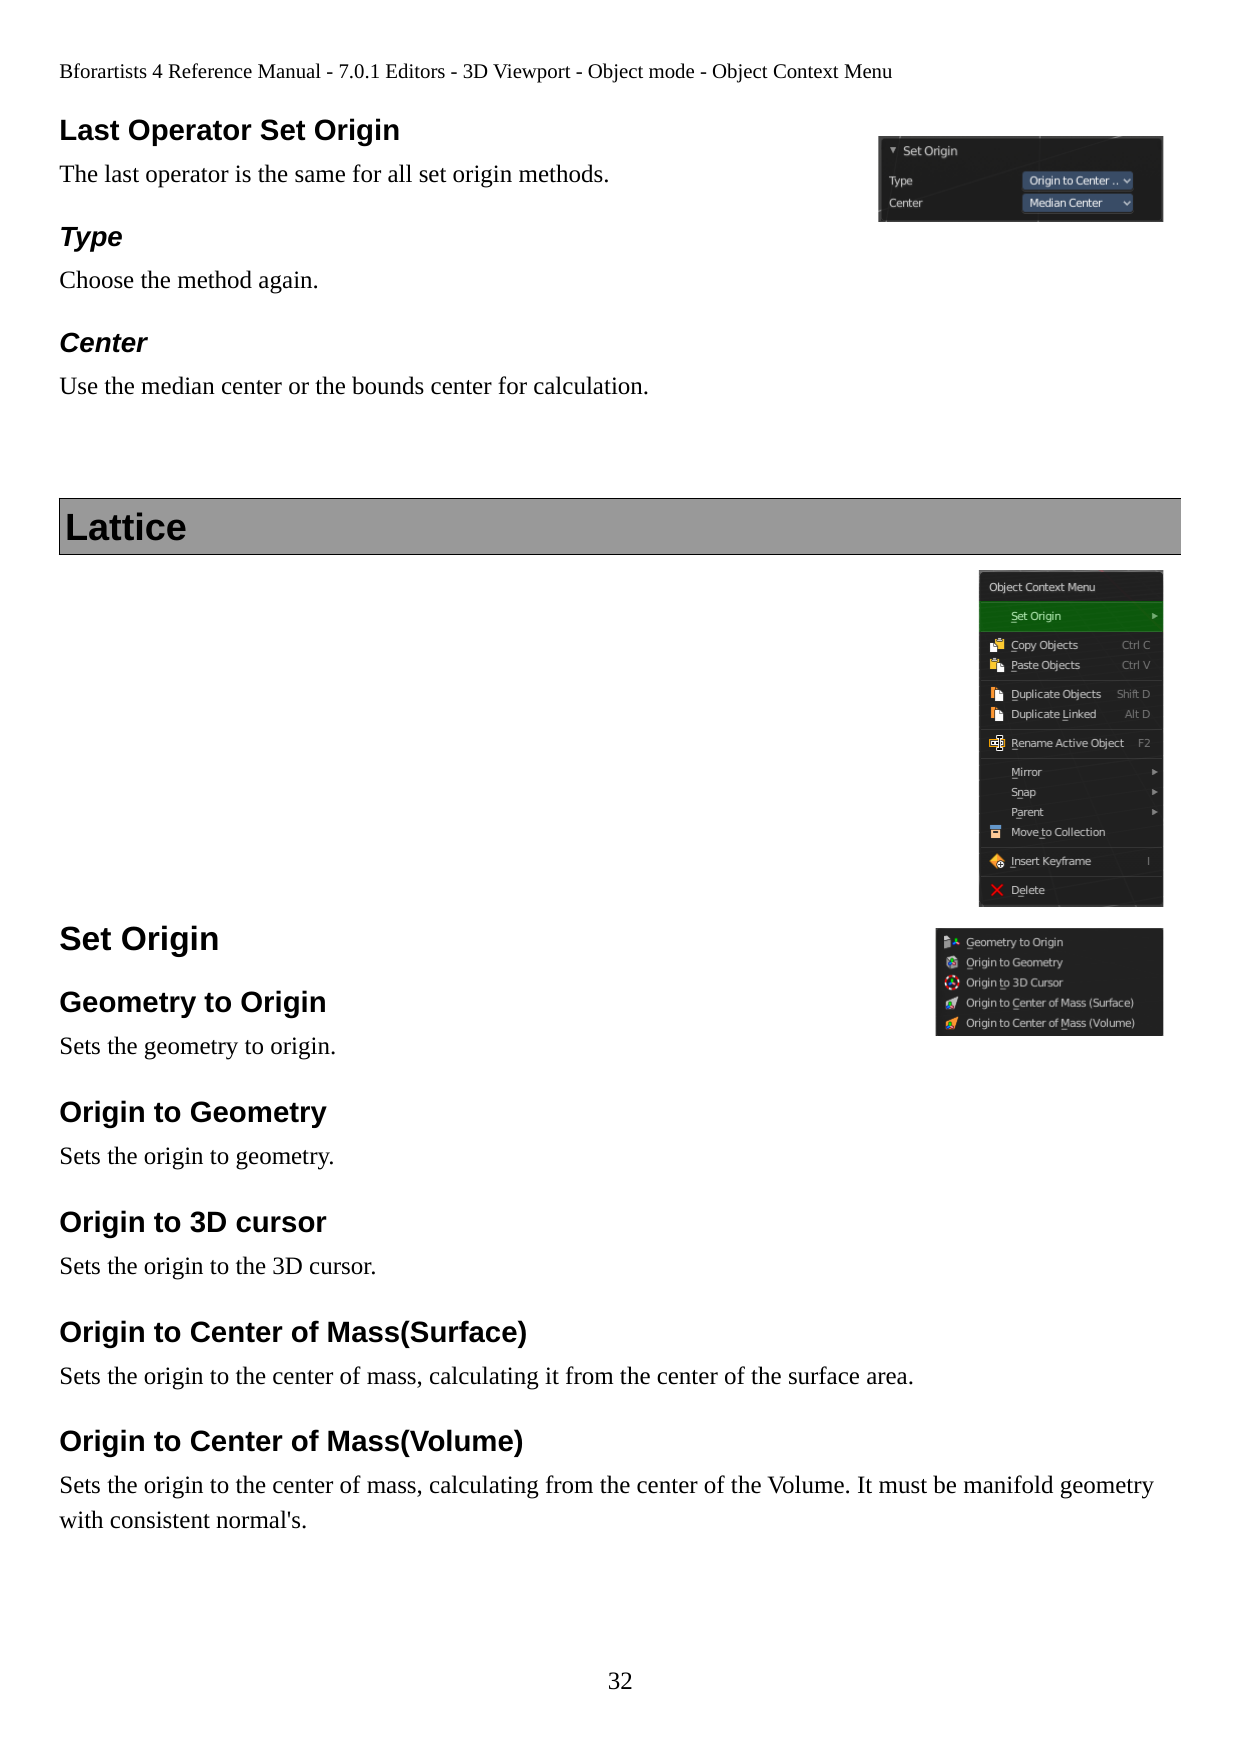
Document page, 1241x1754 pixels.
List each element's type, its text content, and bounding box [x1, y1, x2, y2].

picture [978, 570, 1164, 907]
text Use the median center or the bounds center for calculation. [59, 371, 1181, 399]
text The last operator is the same for all set origin methods. [59, 159, 878, 188]
text Sets the origin to the center of mass, calculating it from the center of the surface area. [59, 1361, 1181, 1389]
text Choose the method again. [59, 265, 1181, 293]
subtitle Center [59, 326, 1181, 358]
subtitle Origin to Geometry [59, 1095, 1181, 1128]
subtitle Origin to 3D cursor [59, 1204, 1181, 1238]
subtitle Origin to Center of Mass(Volume) [59, 1424, 1181, 1458]
picture [878, 136, 1164, 222]
subtitle Type [59, 220, 1181, 252]
subtitle Set Origin [59, 919, 1181, 958]
subtitle [1164, 985, 1181, 1018]
text Sets the origin to geometry. [59, 1141, 1181, 1170]
picture [935, 928, 1164, 1036]
text Sets the origin to the center of mass, calculating from the center of the Volume. It must be manifold geometry with consistent normal's. [59, 1471, 1181, 1534]
subtitle Geometry to Origin [59, 985, 935, 1018]
table_header Lattice [60, 499, 1181, 554]
subtitle Origin to Center of Mass(Surface) [59, 1314, 1181, 1348]
text Sets the geometry to origin. [59, 1031, 1181, 1060]
subtitle Last Operator Set Origin [59, 113, 1181, 146]
text Sets the origin to the 3D cursor. [59, 1251, 1181, 1279]
